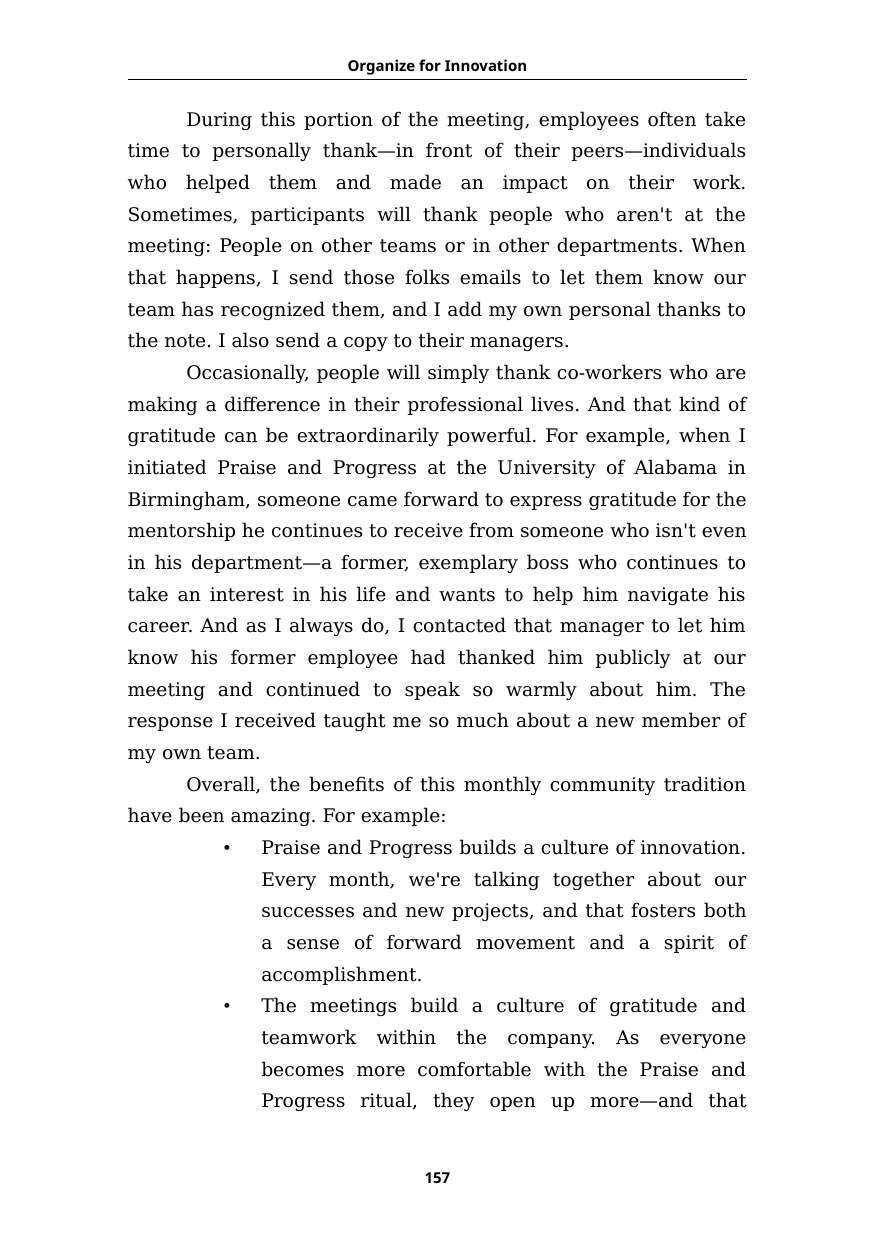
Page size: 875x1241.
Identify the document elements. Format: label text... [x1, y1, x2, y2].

list Praise and Progress builds a culture of innovation. Every month, we're talking together about our successes and new projects, and that fosters both a sense of forward movement and a spirit of accomplishment. [223, 837, 747, 986]
text Occasionally, people will simply thank co-workers who are making a difference in their professional lives. And that kind of gratitude can be extraordinarily powerful. For example, when I initiated Praise and Progress at the University of Alabama in Birmingham, someone came forward to express gratitude for the mentorship he continues to receive from someone who isn't even in his department—a former, exemplary boss who continues to take an interest in his life and wants to help him navigate his career. And as I always do, I contacted that manager to let him know his former employee had thanked him publicly at our meeting and continued to speak so warmly about him. The response I received taught me so much about a new member of my own team. [127, 362, 747, 764]
text During this portion of the meeting, employees often take time to personally thank—in front of their peers—individuals who helped them and made an impact on their work. Sometimes, participants will thank people who aren't at the meeting: People on other teams or in other departments. When that happens, I send those folks emails to let them know our team has recognized them, and I add my own personal thanks to the note. I also send a copy to their managers. [127, 109, 747, 352]
text Overall, the benefits of this monthly community tradition have been amazing. For example: [127, 774, 747, 827]
list The meetings build a culture of gratitude and teamwork within the company. As everyone becomes more comfortable with the Praise and Progress ritual, they open up more—and that [223, 995, 747, 1112]
